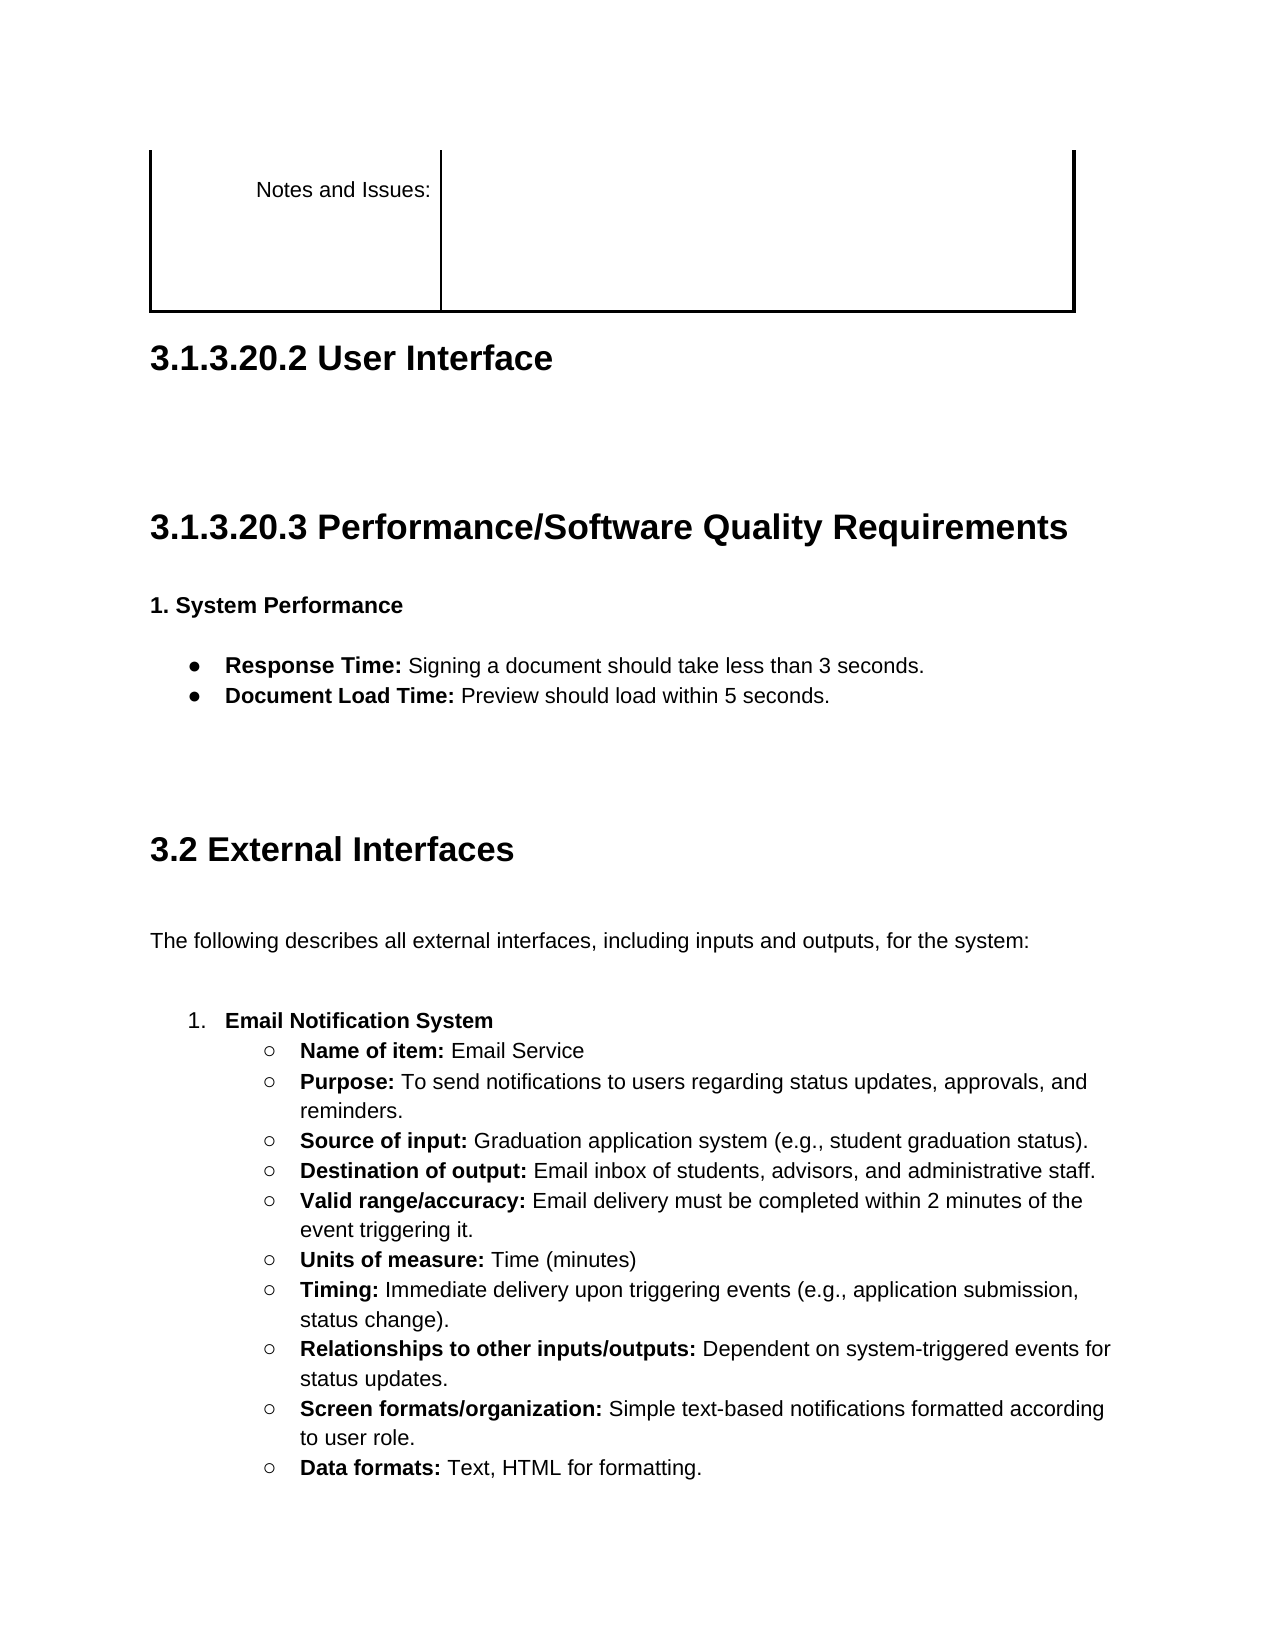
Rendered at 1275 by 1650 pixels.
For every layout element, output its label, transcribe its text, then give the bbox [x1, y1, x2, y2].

subtitle 1. System Performance [150, 592, 1125, 619]
list Timing: Immediate delivery upon triggering events (e.g., application submission, status change). [262, 1276, 1125, 1332]
list Source of input: Graduation application system (e.g., student graduation status). [262, 1127, 1125, 1153]
list Data formats: Text, HTML for formatting. [262, 1453, 1125, 1480]
table_cell [442, 150, 1072, 231]
list Name of item: Email Service [262, 1037, 1125, 1064]
list Response Time: Signing a document should take less than 3 seconds. [187, 652, 1125, 678]
list Valid range/accuracy: Email delivery must be completed within 2 minutes of the event triggering it. [262, 1187, 1125, 1242]
table_cell Notes and Issues: [152, 150, 440, 231]
list Destination of output: Email inbox of students, advisors, and administrative staff. [262, 1157, 1125, 1183]
subtitle 3.2 External Interfaces [150, 829, 1125, 868]
list Relationships to other inputs/outputs: Dependent on system-triggered events for status updates. [262, 1335, 1125, 1391]
list Email Notification System [187, 1007, 1125, 1033]
text 3.1.3.20.2 User Interface [150, 338, 1125, 378]
table_cell [442, 231, 1072, 309]
text 3.1.3.20.3 Performance/Software Quality Requirements [150, 506, 1125, 547]
list Screen formats/organization: Simple text-based notifications formatted according to user role. [262, 1394, 1125, 1450]
table_cell [152, 231, 440, 309]
text The following describes all external interfaces, including inputs and outputs, for the system: [150, 928, 1125, 953]
list Document Load Time: Preview should load within 5 seconds. [187, 682, 1125, 708]
list Purpose: To send notifications to users regarding status updates, approvals, and reminders. [262, 1068, 1125, 1123]
list Units of measure: Time (minutes) [262, 1246, 1125, 1272]
